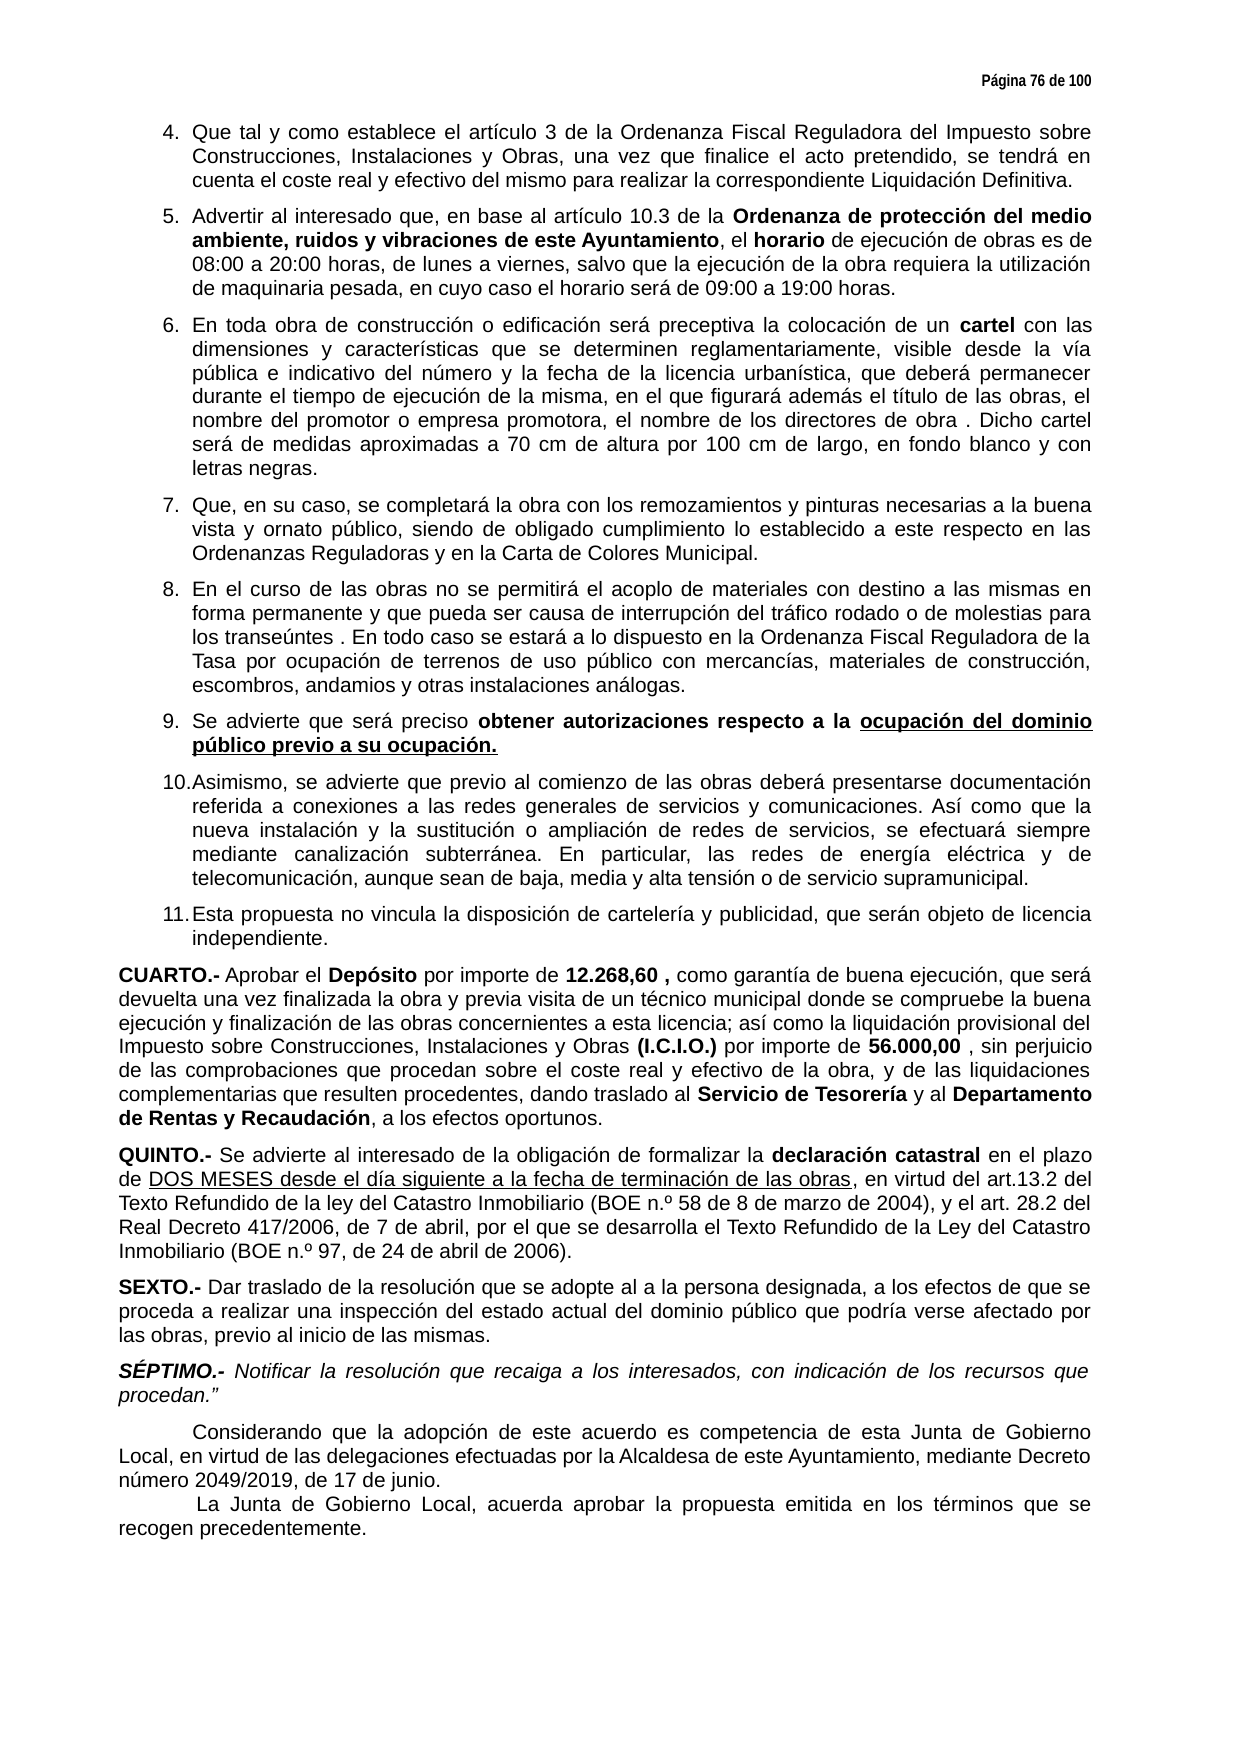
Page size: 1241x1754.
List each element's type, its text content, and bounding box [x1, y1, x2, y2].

list Que, en su caso, se completará la obra con los remozamientos y pinturas necesarias a la buena vista y ornato público, siendo de obligado cumplimiento lo establecido a este respecto en las Ordenanzas Reguladoras y en la Carta de Colores Municipal. [162, 493, 1092, 564]
text SÉPTIMO.- Notificar la resolución que recaiga a los interesados, con indicación de los recursos que procedan.” [118, 1359, 1092, 1407]
list Asimismo, se advierte que previo al comienzo de las obras deberá presentarse documentación referida a conexiones a las redes generales de servicios y comunicaciones. Así como que la nueva instalación y la sustitución o ampliación de redes de servicios, se efectuará siempre mediante canalización subterránea. En particular, las redes de energía eléctrica y de telecomunicación, aunque sean de baja, media y alta tensión o de servicio supramunicipal. [162, 770, 1092, 889]
list Advertir al interesado que, en base al artículo 10.3 de la Ordenanza de protección del medio ambiente, ruidos y vibraciones de este Ayuntamiento, el horario de ejecución de obras es de 08:00 a 20:00 horas, de lunes a viernes, salvo que la ejecución de la obra requiera la utilización de maquinaria pesada, en cuyo caso el horario será de 09:00 a 19:00 horas. [162, 204, 1092, 300]
text La Junta de Gobierno Local, acuerda aprobar la propuesta emitida en los términos que se recogen precedentemente. [118, 1492, 1092, 1539]
list En toda obra de construcción o edificación será preceptiva la colocación de un cartel con las dimensiones y características que se determinen reglamentariamente, visible desde la vía pública e indicativo del número y la fecha de la licencia urbanística, que deberá permanecer durante el tiempo de ejecución de la misma, en el que figurará además el título de las obras, el nombre del promotor o empresa promotora, el nombre de los directores de obra . Dicho cartel será de medidas aproximadas a 70 cm de altura por 100 cm de largo, en fondo blanco y con letras negras. [162, 312, 1092, 480]
text SEXTO.- Dar traslado de la resolución que se adopte al a la persona designada, a los efectos de que se proceda a realizar una inspección del estado actual del dominio público que podría verse afectado por las obras, previo al inicio de las mismas. [118, 1275, 1092, 1347]
text QUINTO.- Se advierte al interesado de la obligación de formalizar la declaración catastral en el plazo de DOS MESES desde el día siguiente a la fecha de terminación de las obras, en virtud del art.13.2 del Texto Refundido de la ley del Catastro Inmobiliario (BOE n.º 58 de 8 de marzo de 2004), y el art. 28.2 del Real Decreto 417/2006, de 7 de abril, por el que se desarrolla el Texto Refundido de la Ley del Catastro Inmobiliario (BOE n.º 97, de 24 de abril de 2006). [118, 1143, 1092, 1262]
text CUARTO.- Aprobar el Depósito por importe de 12.268,60 , como garantía de buena ejecución, que será devuelta una vez finalizada la obra y previa visita de un técnico municipal donde se compruebe la buena ejecución y finalización de las obras concernientes a esta licencia; así como la liquidación provisional del Impuesto sobre Construcciones, Instalaciones y Obras (I.C.I.O.) por importe de 56.000,00 , sin perjuicio de las comprobaciones que procedan sobre el coste real y efectivo de la obra, y de las liquidaciones complementarias que resulten procedentes, dando traslado al Servicio de Tesorería y al Departamento de Rentas y Recaudación, a los efectos oportunos. [118, 962, 1092, 1130]
list Que tal y como establece el artículo 3 de la Ordenanza Fiscal Reguladora del Impuesto sobre Construcciones, Instalaciones y Obras, una vez que finalice el acto pretendido, se tendrá en cuenta el coste real y efectivo del mismo para realizar la correspondiente Liquidación Definitiva. [162, 120, 1092, 192]
list En el curso de las obras no se permitirá el acoplo de materiales con destino a las mismas en forma permanente y que pueda ser causa de interrupción del tráfico rodado o de molestias para los transeúntes . En todo caso se estará a lo dispuesto en la Ordenanza Fiscal Reguladora de la Tasa por ocupación de terrenos de uso público con mercancías, materiales de construcción, escombros, andamios y otras instalaciones análogas. [162, 577, 1092, 697]
list Se advierte que será preciso obtener autorizaciones respecto a la ocupación del dominio público previo a su ocupación. [162, 709, 1092, 757]
text Considerando que la adopción de este acuerdo es competencia de esta Junta de Gobierno Local, en virtud de las delegaciones efectuadas por la Alcaldesa de este Ayuntamiento, mediante Decreto número 2049/2019, de 17 de junio. [118, 1420, 1092, 1492]
list Esta propuesta no vincula la disposición de cartelería y publicidad, que serán objeto de licencia independiente. [162, 902, 1092, 950]
